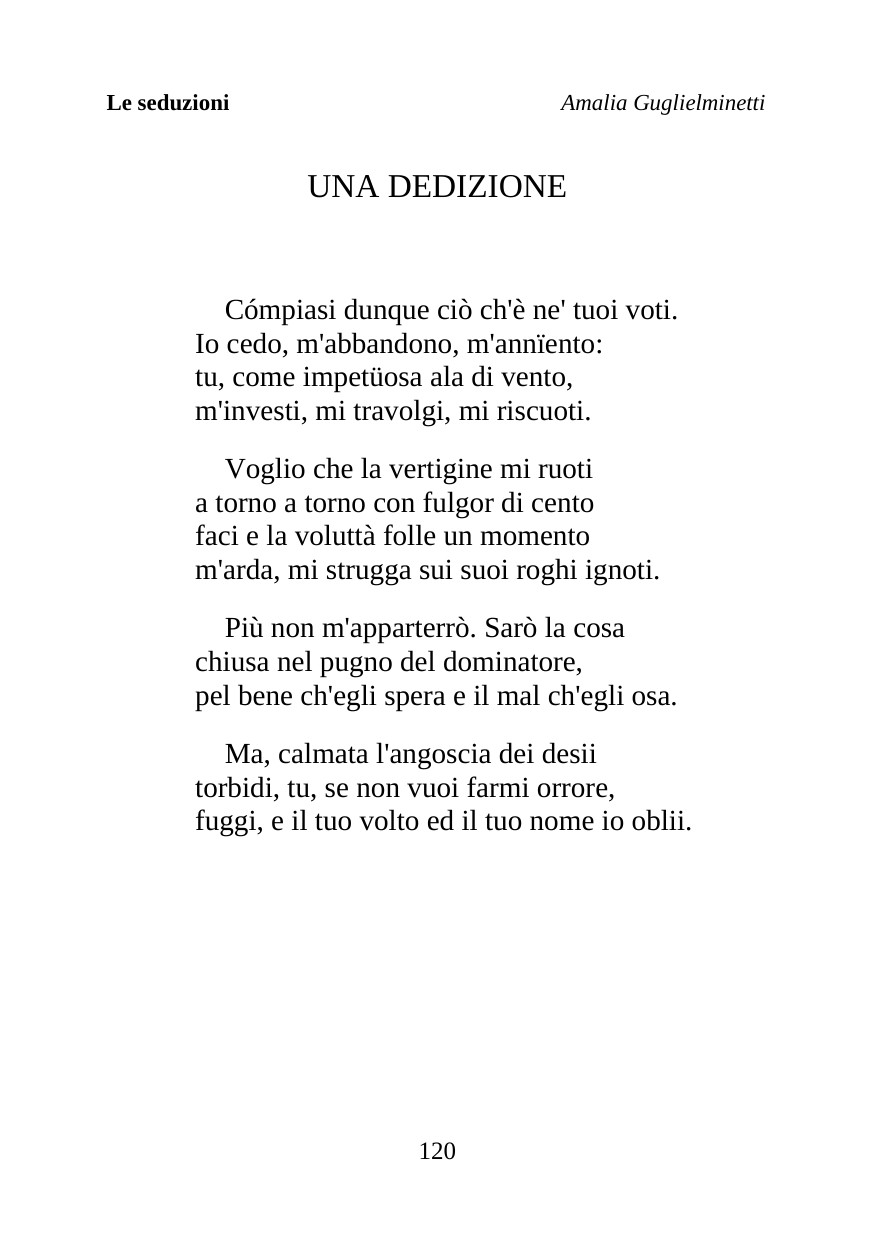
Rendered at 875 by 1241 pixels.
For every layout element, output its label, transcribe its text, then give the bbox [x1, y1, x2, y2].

text Ma, calmata l'angoscia dei desii torbidi, tu, se non vuoi farmi orrore, fuggi, e il tuo volto ed il tuo nome io oblii. [195, 736, 768, 837]
text Voglio che la vertigine mi ruoti a torno a torno con fulgor di cento faci e la voluttà folle un momento m'arda, mi strugga sui suoi roghi ignoti. [195, 451, 768, 586]
text Cómpiasi dunque ciò ch'è ne' tuoi voti. Io cedo, m'abbandono, m'annïento: tu, come impetüosa ala di vento, m'investi, mi travolgi, mi riscuoti. [195, 292, 768, 426]
text Più non m'apparterrò. Sarò la cosa chiusa nel pugno del dominatore, pel bene ch'egli spera e il mal ch'egli osa. [195, 611, 768, 711]
subtitle UNA DEDIZIONE [106, 166, 768, 205]
